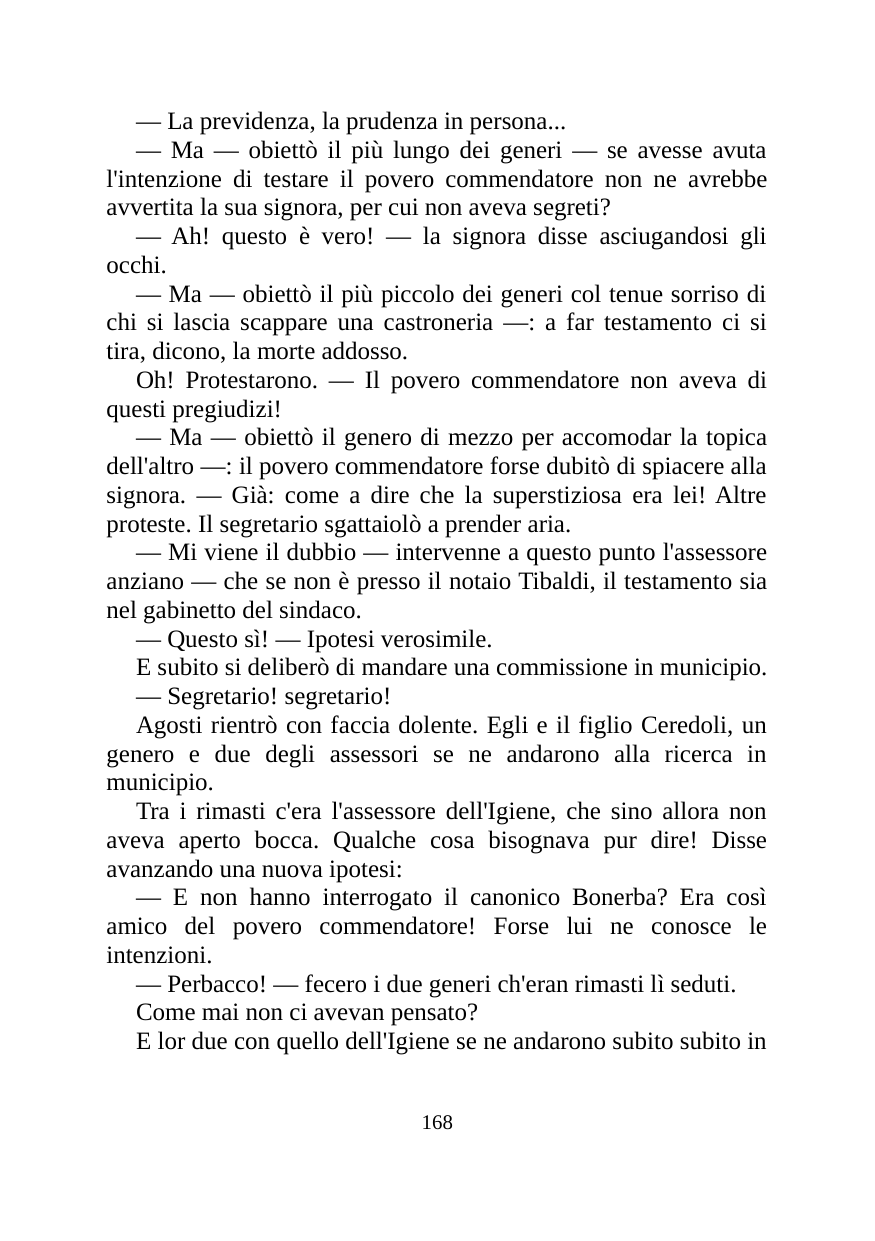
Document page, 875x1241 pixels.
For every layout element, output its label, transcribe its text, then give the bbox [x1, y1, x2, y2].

text E subito si deliberò di mandare una commissione in municipio. [106, 652, 768, 681]
text Tra i rimasti c'era l'assessore dell'Igiene, che sino allora non aveva aperto bocca. Qualche cosa bisognava pur dire! Disse avanzando una nuova ipotesi: [106, 796, 768, 882]
text — Ma — obiettò il più piccolo dei generi col tenue sorriso di chi si lascia scappare una castroneria —: a far testamento ci si tira, dicono, la morte addosso. [106, 279, 768, 365]
text — Ma — obiettò il genero di mezzo per accomodar la topica dell'altro —: il povero commendatore forse dubitò di spiacere alla signora. — Già: come a dire che la superstiziosa era lei! Altre proteste. Il segretario sgattaiolò a prender aria. [106, 422, 768, 537]
text — Perbacco! — fecero i due generi ch'eran rimasti lì seduti. [106, 969, 768, 997]
text Agosti rientrò con faccia dolente. Egli e il figlio Ceredoli, un genero e due degli assessori se ne andarono alla ricerca in municipio. [106, 710, 768, 796]
text — Questo sì! — Ipotesi verosimile. [106, 624, 768, 652]
text — Segretario! segretario! [106, 681, 768, 710]
text E lor due con quello dell'Igiene se ne andarono subito subito in [106, 1026, 768, 1055]
text — Ma — obiettò il più lungo dei generi — se avesse avuta l'intenzione di testare il povero commendatore non ne avrebbe avvertita la sua signora, per cui non aveva segreti? [106, 135, 768, 221]
text — La previdenza, la prudenza in persona... [106, 106, 768, 135]
text — E non hanno interrogato il canonico Bonerba? Era così amico del povero commendatore! Forse lui ne conosce le intenzioni. [106, 882, 768, 969]
text — Ah! questo è vero! — la signora disse asciugandosi gli occhi. [106, 221, 768, 279]
text Oh! Protestarono. — Il povero commendatore non aveva di questi pregiudizi! [106, 365, 768, 422]
text Come mai non ci avevan pensato? [106, 997, 768, 1026]
text — Mi viene il dubbio — intervenne a questo punto l'assessore anziano — che se non è presso il notaio Tibaldi, il testamento sia nel gabinetto del sindaco. [106, 537, 768, 624]
